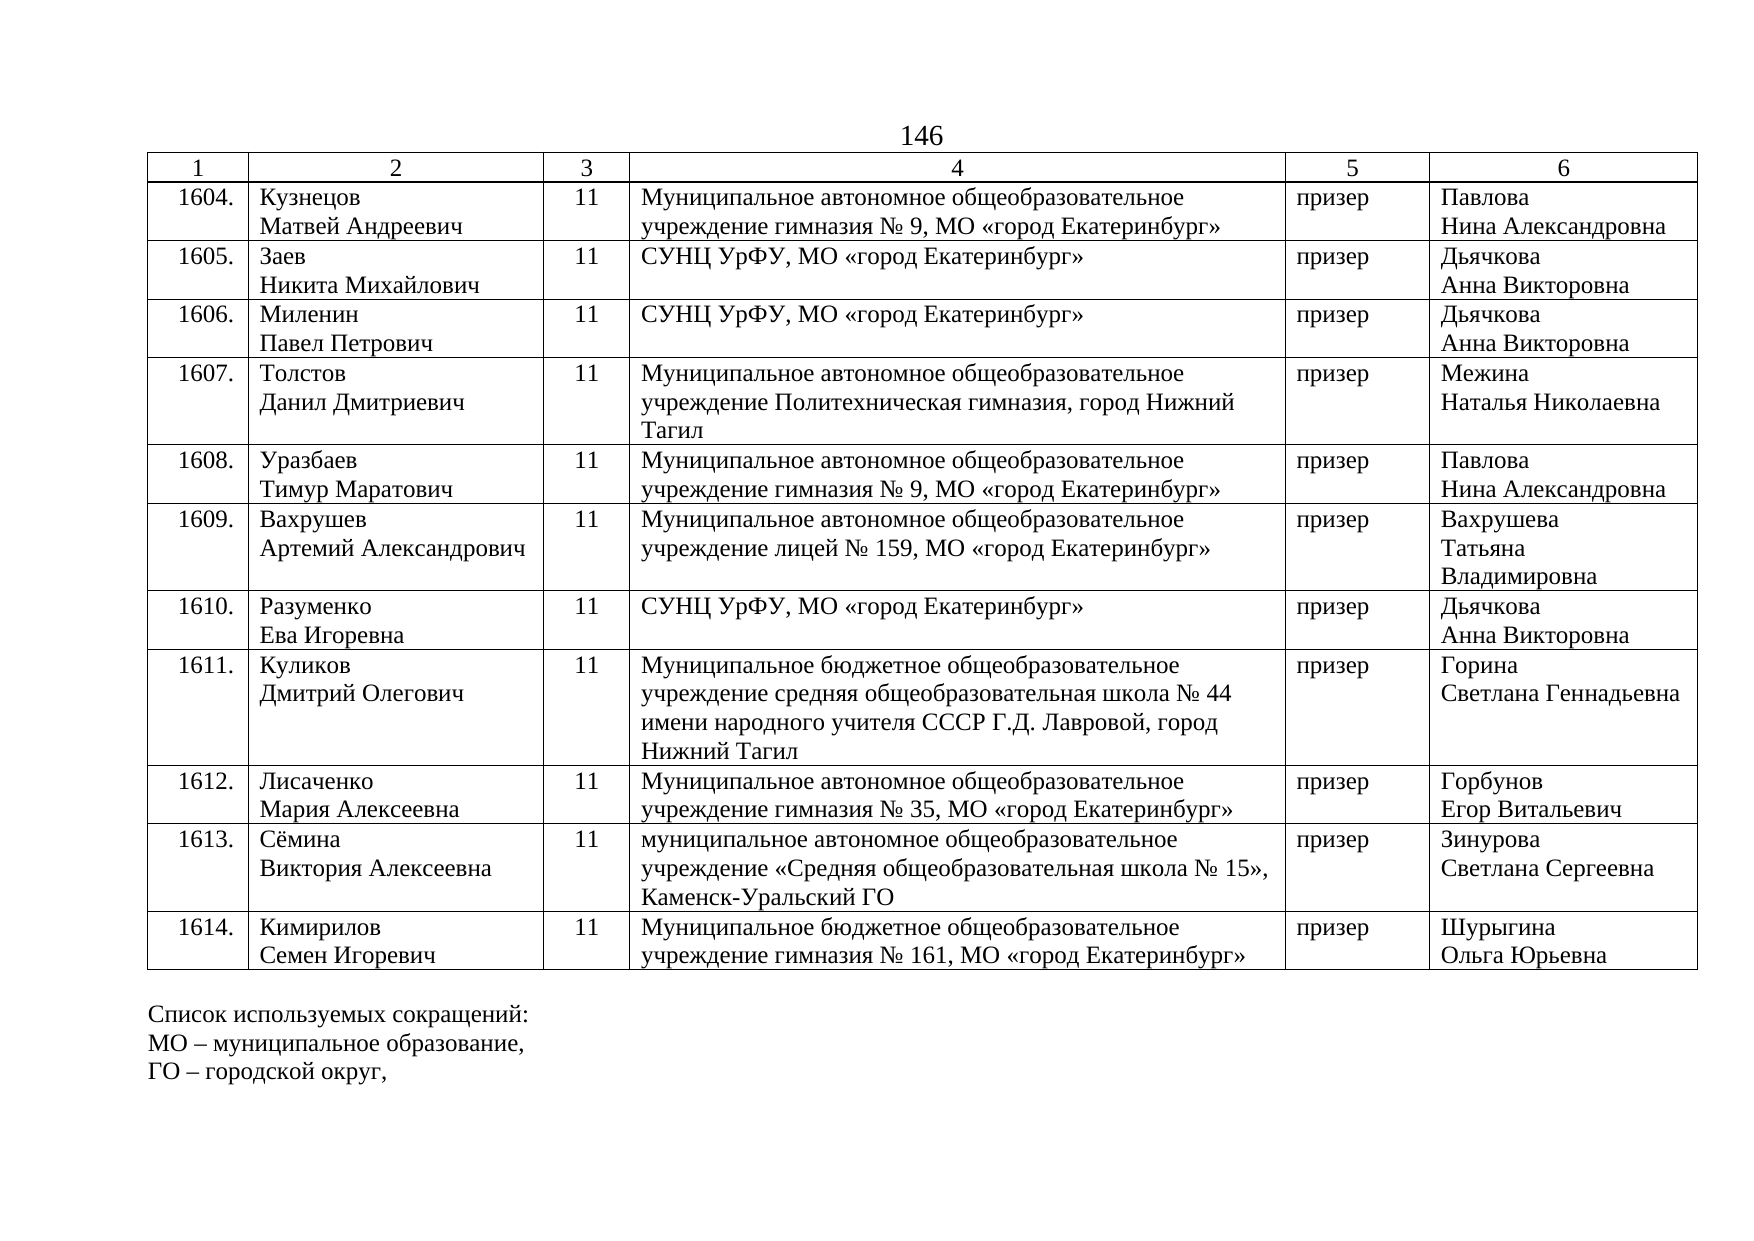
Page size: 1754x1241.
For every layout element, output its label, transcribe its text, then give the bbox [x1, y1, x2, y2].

table_cell СУНЦ УрФУ, МО «город Екатеринбург» [630, 591, 1285, 649]
table_cell Дьячкова Анна Викторовна [1430, 241, 1697, 298]
table_header 4 [630, 153, 1285, 181]
table_cell призер [1286, 912, 1429, 969]
table_cell Муниципальное бюджетное общеобразовательное учреждение средняя общеобразовательная школа № 44 имени народного учителя СССР Г.Д. Лавровой, город Нижний Тагил [630, 650, 1285, 765]
text МО – муниципальное образование, [148, 1028, 1695, 1056]
table_cell 11 [544, 650, 629, 765]
table_cell [148, 766, 248, 823]
table_cell Шурыгина Ольга Юрьевна [1430, 912, 1697, 969]
table_cell Куликов Дмитрий Олегович [249, 650, 543, 765]
table_cell 11 [544, 912, 629, 969]
table_cell [148, 824, 248, 911]
text Список используемых сокращений: [148, 999, 1695, 1028]
table_cell [148, 912, 248, 969]
table_cell 11 [544, 241, 629, 298]
table_cell Кимирилов Семен Игоревич [249, 912, 543, 969]
table_cell 11 [544, 766, 629, 823]
table_cell [148, 358, 248, 444]
table_cell Павлова Нина Александровна [1430, 445, 1697, 503]
table_cell Муниципальное автономное общеобразовательное учреждение гимназия № 35, МО «город Екатеринбург» [630, 766, 1285, 823]
table_header 5 [1286, 153, 1429, 181]
table_cell 11 [544, 358, 629, 444]
text ГО – городской округ, [148, 1056, 1695, 1085]
table_header 6 [1430, 153, 1697, 181]
table_cell Вахрушева Татьяна Владимировна [1430, 504, 1697, 590]
table_cell Вахрушев Артемий Александрович [249, 504, 543, 590]
table_cell призер [1286, 183, 1429, 240]
table_cell Заев Никита Михайлович [249, 241, 543, 298]
table_header 3 [544, 153, 629, 181]
table_cell 11 [544, 504, 629, 590]
table_cell [148, 300, 248, 357]
table_cell призер [1286, 504, 1429, 590]
table_cell призер [1286, 591, 1429, 649]
table_cell 11 [544, 300, 629, 357]
table_cell призер [1286, 766, 1429, 823]
table_cell Муниципальное автономное общеобразовательное учреждение лицей № 159, МО «город Екатеринбург» [630, 504, 1285, 590]
table_cell призер [1286, 445, 1429, 503]
table_cell Горина Светлана Геннадьевна [1430, 650, 1697, 765]
table_cell [148, 650, 248, 765]
table_cell СУНЦ УрФУ, МО «город Екатеринбург» [630, 241, 1285, 298]
table_cell Уразбаев Тимур Маратович [249, 445, 543, 503]
table_cell призер [1286, 824, 1429, 911]
table_header 2 [249, 153, 543, 181]
table_cell Лисаченко Мария Алексеевна [249, 766, 543, 823]
table_cell Кузнецов Матвей Андреевич [249, 183, 543, 240]
table_cell [148, 445, 248, 503]
table_cell СУНЦ УрФУ, МО «город Екатеринбург» [630, 300, 1285, 357]
table_cell 11 [544, 445, 629, 503]
table_cell [148, 504, 248, 590]
table_cell [148, 241, 248, 298]
table_cell Миленин Павел Петрович [249, 300, 543, 357]
table_cell Разуменко Ева Игоревна [249, 591, 543, 649]
table_cell призер [1286, 241, 1429, 298]
table_cell Горбунов Егор Витальевич [1430, 766, 1697, 823]
table_cell Муниципальное автономное общеобразовательное учреждение гимназия № 9, МО «город Екатеринбург» [630, 183, 1285, 240]
table_cell Толстов Данил Дмитриевич [249, 358, 543, 444]
table_cell Павлова Нина Александровна [1430, 183, 1697, 240]
table_cell призер [1286, 358, 1429, 444]
table_cell 11 [544, 591, 629, 649]
table_cell Сёмина Виктория Алексеевна [249, 824, 543, 911]
table_cell муниципальное автономное общеобразовательное учреждение «Средняя общеобразовательная школа № 15», Каменск-Уральский ГО [630, 824, 1285, 911]
table_cell Межина Наталья Николаевна [1430, 358, 1697, 444]
table_cell призер [1286, 650, 1429, 765]
table_cell Муниципальное автономное общеобразовательное учреждение гимназия № 9, МО «город Екатеринбург» [630, 445, 1285, 503]
table_cell 11 [544, 824, 629, 911]
table_header 1 [148, 153, 248, 181]
table_cell призер [1286, 300, 1429, 357]
table_cell Дьячкова Анна Викторовна [1430, 300, 1697, 357]
table_cell Муниципальное автономное общеобразовательное учреждение Политехническая гимназия, город Нижний Тагил [630, 358, 1285, 444]
table_cell Зинурова Светлана Сергеевна [1430, 824, 1697, 911]
table_cell [148, 591, 248, 649]
table_cell 11 [544, 183, 629, 240]
table_cell [148, 183, 248, 240]
table_cell Дьячкова Анна Викторовна [1430, 591, 1697, 649]
table_cell Муниципальное бюджетное общеобразовательное учреждение гимназия № 161, МО «город Екатеринбург» [630, 912, 1285, 969]
